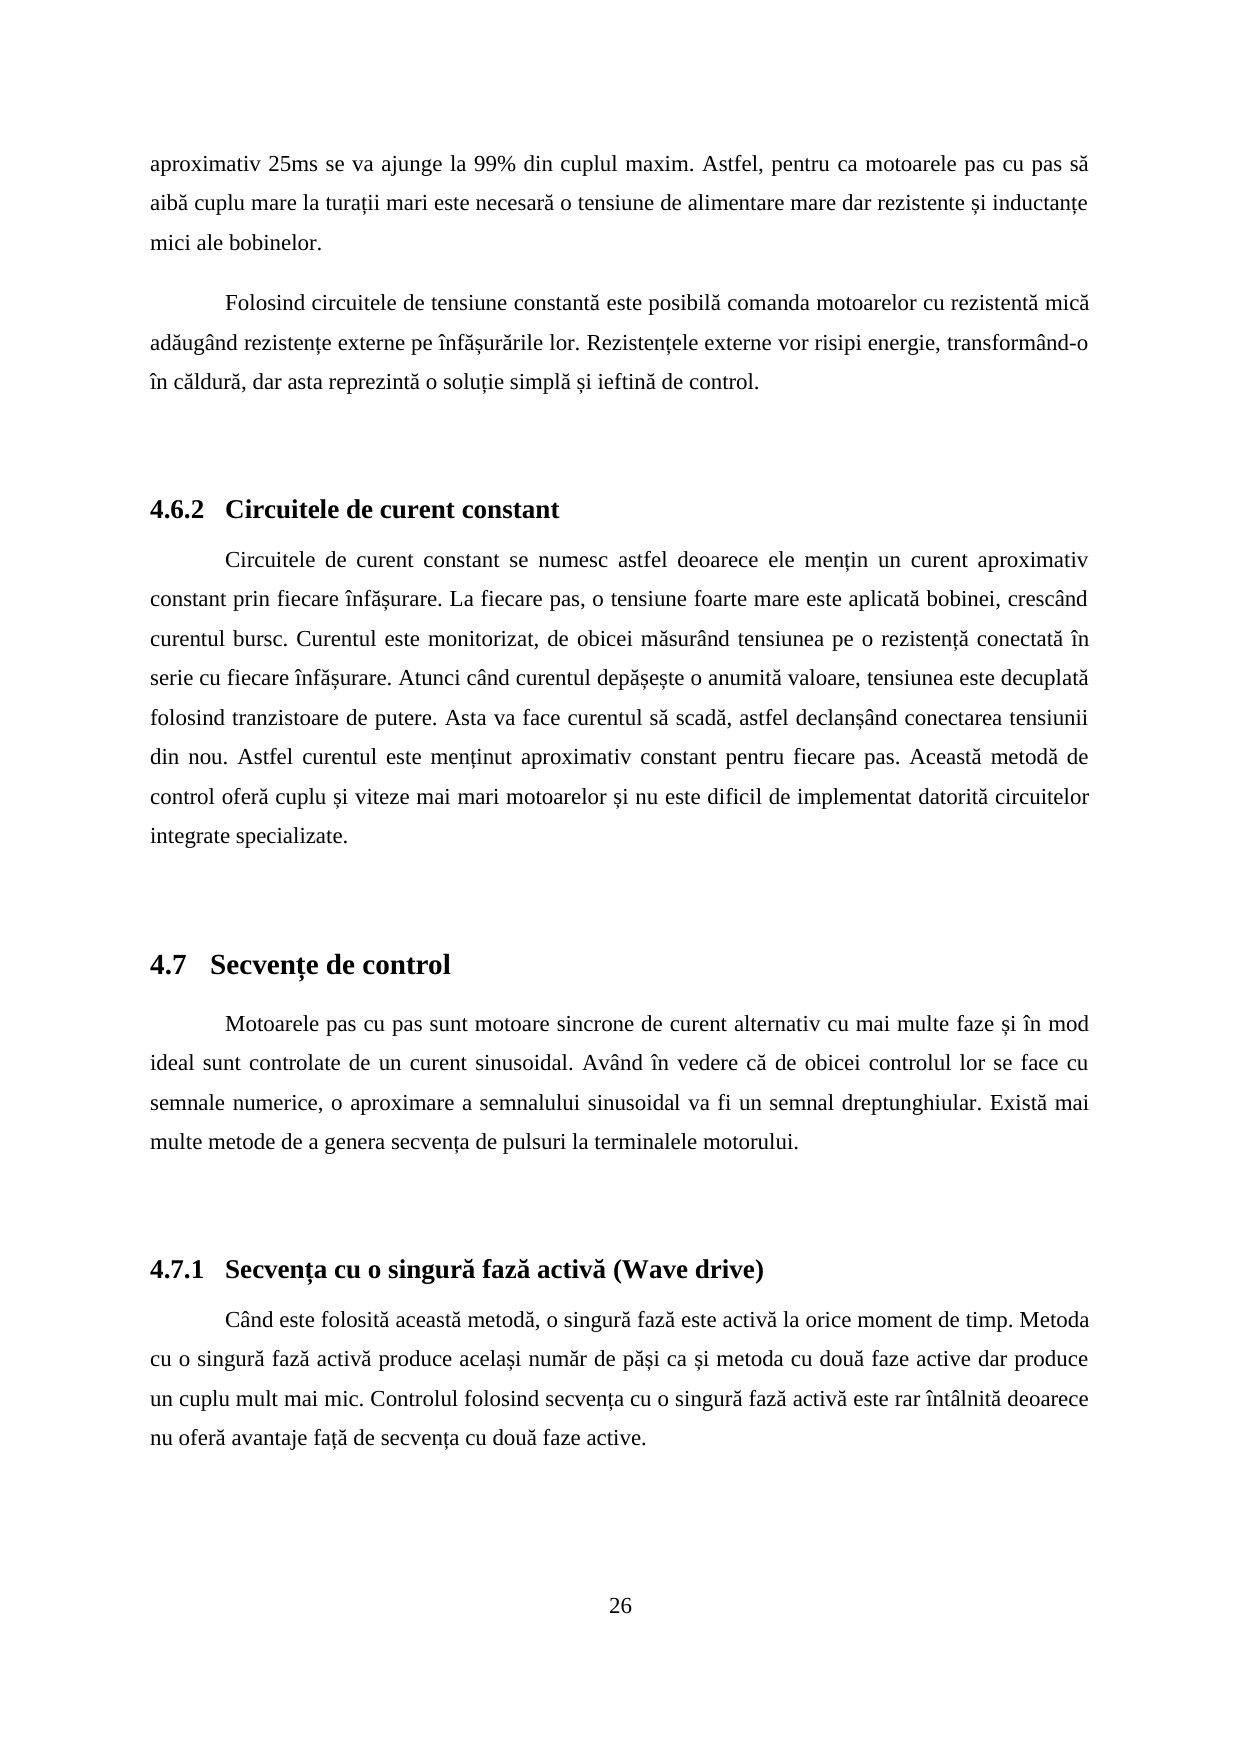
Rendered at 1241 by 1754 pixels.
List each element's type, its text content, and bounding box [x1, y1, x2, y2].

text Când este folosită această metodă, o singură fază este activă la orice moment de timp. Metoda cu o singură fază activă produce același număr de păși ca și metoda cu două faze active dar produce un cuplu mult mai mic. Controlul folosind secvența cu o singură fază activă este rar întâlnită deoarece nu oferă avantaje față de secvența cu două faze active. [150, 1306, 1091, 1451]
subtitle Circuitele de curent constant [150, 493, 1091, 524]
text aproximativ 25ms se va ajunge la 99% din cuplul maxim. Astfel, pentru ca motoarele pas cu pas să aibă cuplu mare la turații mari este necesară o tensiune de alimentare mare dar rezistente și inductanțe mici ale bobinelor. [150, 150, 1091, 255]
text Folosind circuitele de tensiune constantă este posibilă comanda motoarelor cu rezistentă mică adăugând rezistențe externe pe înfășurările lor. Rezistențele externe vor risipi energie, transformând-o în căldură, dar asta reprezintă o soluție simplă și ieftină de control. [150, 289, 1091, 394]
text Motoarele pas cu pas sunt motoare sincrone de curent alternativ cu mai multe faze și în mod ideal sunt controlate de un curent sinusoidal. Având în vedere că de obicei controlul lor se face cu semnale numerice, o aproximare a semnalului sinusoidal va fi un semnal dreptunghiular. Există mai multe metode de a genera secvența de pulsuri la terminalele motorului. [150, 1010, 1091, 1155]
text Circuitele de curent constant se numesc astfel deoarece ele mențin un curent aproximativ constant prin fiecare înfășurare. La fiecare pas, o tensiune foarte mare este aplicată bobinei, crescând curentul bursc. Curentul este monitorizat, de obicei măsurând tensiunea pe o rezistență conectată în serie cu fiecare înfășurare. Atunci când curentul depășește o anumită valoare, tensiunea este decuplată folosind tranzistoare de putere. Asta va face curentul să scadă, astfel declanșând conectarea tensiunii din nou. Astfel curentul este menținut aproximativ constant pentru fiecare pas. Această metodă de control oferă cuplu și viteze mai mari motoarelor și nu este dificil de implementat datorită circuitelor integrate specializate. [150, 546, 1091, 849]
subtitle Secvențe de control [150, 947, 1091, 981]
subtitle Secvența cu o singură fază activă (Wave drive) [150, 1253, 1091, 1284]
